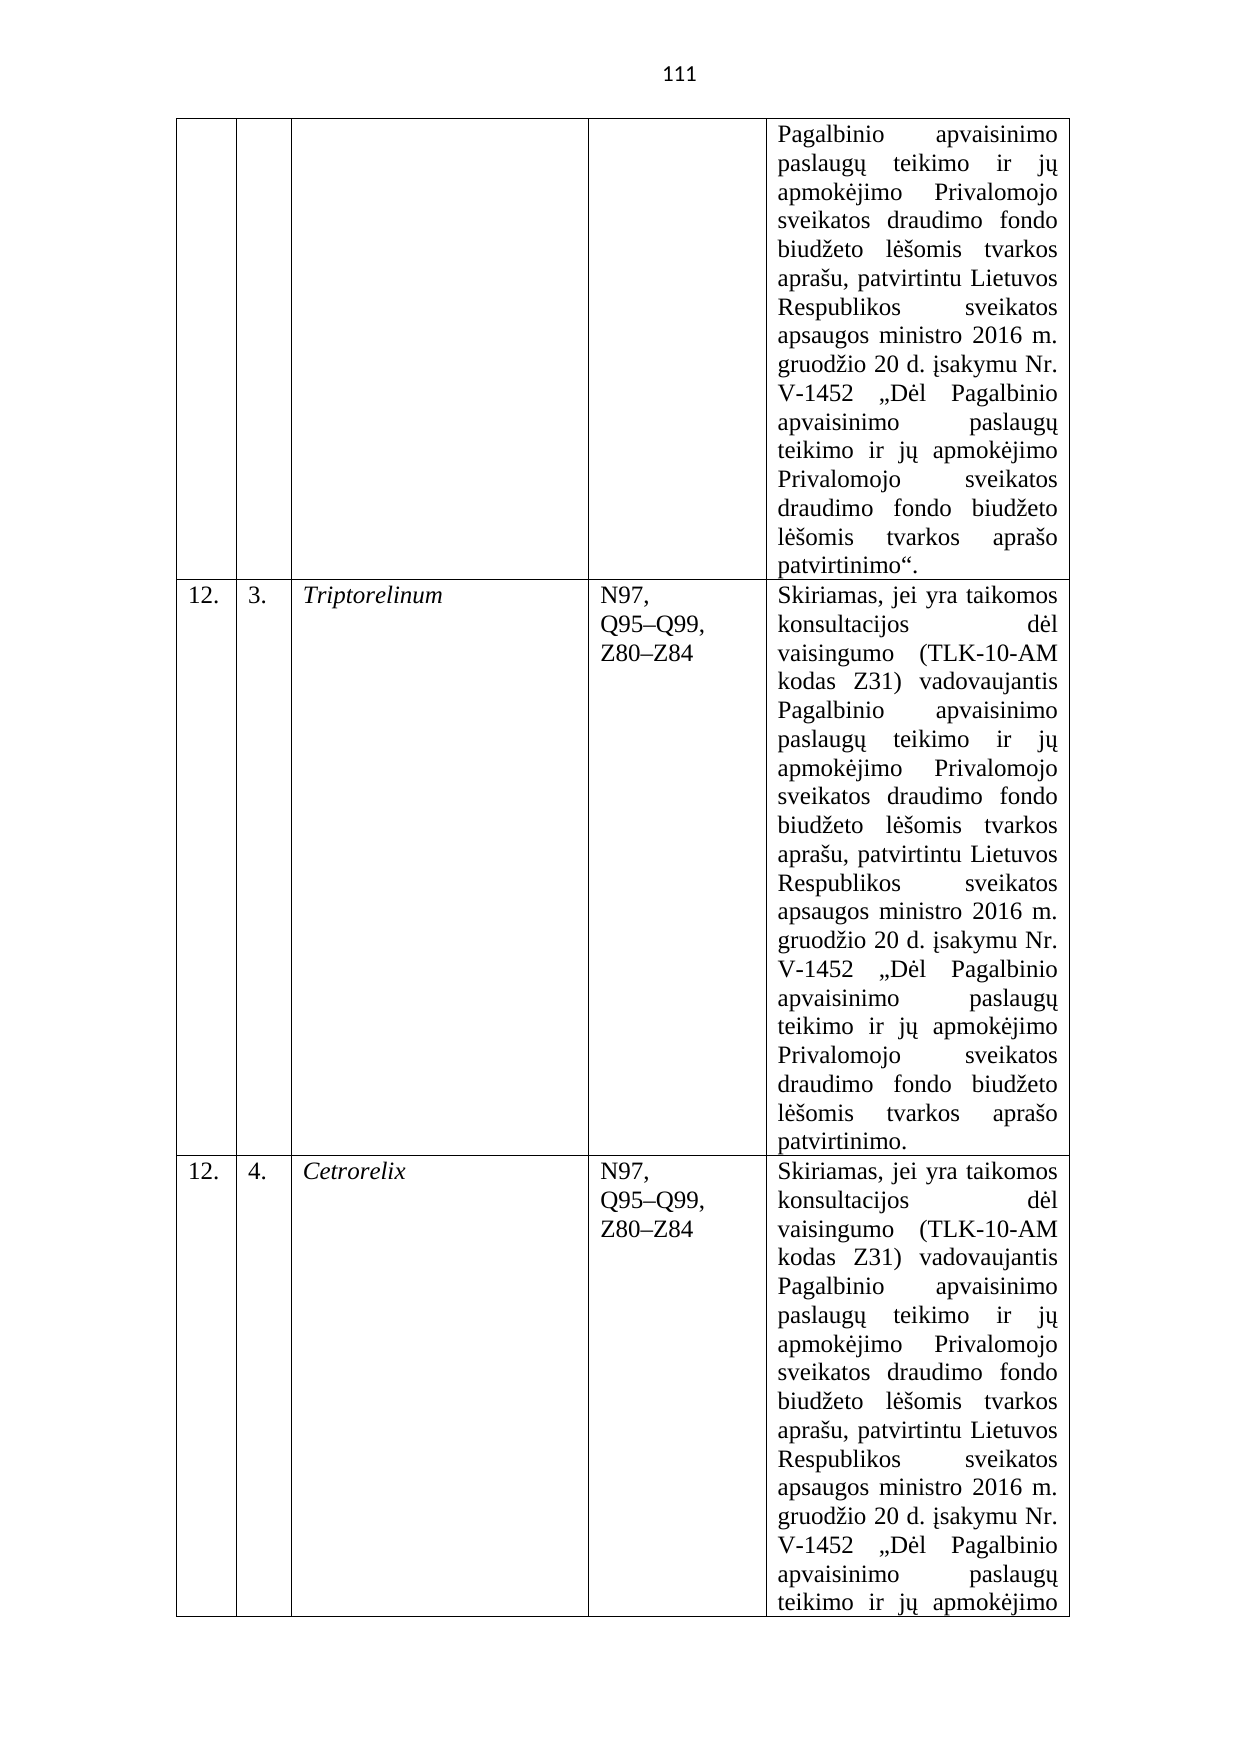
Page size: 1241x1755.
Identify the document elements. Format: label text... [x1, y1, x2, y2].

table_cell [1103, 579, 1109, 1155]
table_cell [1109, 579, 1123, 1155]
table_cell [1099, 579, 1103, 1155]
table_cell [1099, 1155, 1103, 1616]
table_cell N97, Q95–Q99, Z80–Z84 [589, 580, 766, 1155]
table_cell [1084, 1155, 1088, 1616]
table_cell [1093, 1155, 1099, 1616]
table_cell [1079, 1155, 1083, 1616]
table_cell [1074, 118, 1079, 579]
table_cell N97, Q95–Q99, Z80–Z84 [589, 1156, 766, 1616]
table_cell [1093, 118, 1099, 579]
table_cell [1079, 118, 1083, 579]
table_cell [177, 119, 236, 579]
table_cell [1074, 579, 1079, 1155]
table_cell Pagalbinio apvaisinimo paslaugų teikimo ir jų apmokėjimo Privalomojo sveikatos draudimo fondo biudžeto lėšomis tvarkos aprašu, patvirtintu Lietuvos Respublikos sveikatos apsaugos ministro 2016 m. gruodžio 20 d. įsakymu Nr. V-1452 „Dėl Pagalbinio apvaisinimo paslaugų teikimo ir jų apmokėjimo Privalomojo sveikatos draudimo fondo biudžeto lėšomis tvarkos aprašo patvirtinimo“. [767, 119, 1069, 579]
table_cell 12. [177, 1156, 236, 1616]
table_cell [1088, 1155, 1093, 1616]
table_cell [589, 119, 766, 579]
table_cell [1084, 579, 1088, 1155]
table_cell 3. [237, 580, 291, 1155]
table_cell [1103, 1155, 1109, 1616]
table_cell Skiriamas, jei yra taikomos konsultacijos dėl vaisingumo (TLK-10-AM kodas Z31) vadovaujantis Pagalbinio apvaisinimo paslaugų teikimo ir jų apmokėjimo Privalomojo sveikatos draudimo fondo biudžeto lėšomis tvarkos aprašu, patvirtintu Lietuvos Respublikos sveikatos apsaugos ministro 2016 m. gruodžio 20 d. įsakymu Nr. V-1452 „Dėl Pagalbinio apvaisinimo paslaugų teikimo ir jų apmokėjimo [767, 1156, 1069, 1616]
table_cell [1088, 579, 1093, 1155]
table_cell 4. [237, 1156, 291, 1616]
table_cell 12. [177, 580, 236, 1155]
table_cell [1099, 118, 1103, 579]
table_cell [1079, 579, 1083, 1155]
table_cell [1109, 118, 1123, 579]
table_cell Cetrorelix [292, 1156, 588, 1616]
table_cell [237, 119, 291, 579]
table_cell Skiriamas, jei yra taikomos konsultacijos dėl vaisingumo (TLK-10-AM kodas Z31) vadovaujantis Pagalbinio apvaisinimo paslaugų teikimo ir jų apmokėjimo Privalomojo sveikatos draudimo fondo biudžeto lėšomis tvarkos aprašu, patvirtintu Lietuvos Respublikos sveikatos apsaugos ministro 2016 m. gruodžio 20 d. įsakymu Nr. V-1452 „Dėl Pagalbinio apvaisinimo paslaugų teikimo ir jų apmokėjimo Privalomojo sveikatos draudimo fondo biudžeto lėšomis tvarkos aprašo patvirtinimo. [767, 580, 1069, 1155]
table_cell [292, 119, 588, 579]
table_cell [1088, 118, 1093, 579]
table_cell [1084, 118, 1088, 579]
table_cell [1074, 1155, 1079, 1616]
table_cell [1109, 1155, 1123, 1616]
table_cell Triptorelinum [292, 580, 588, 1155]
table_cell [1103, 118, 1109, 579]
table_cell [1093, 579, 1099, 1155]
